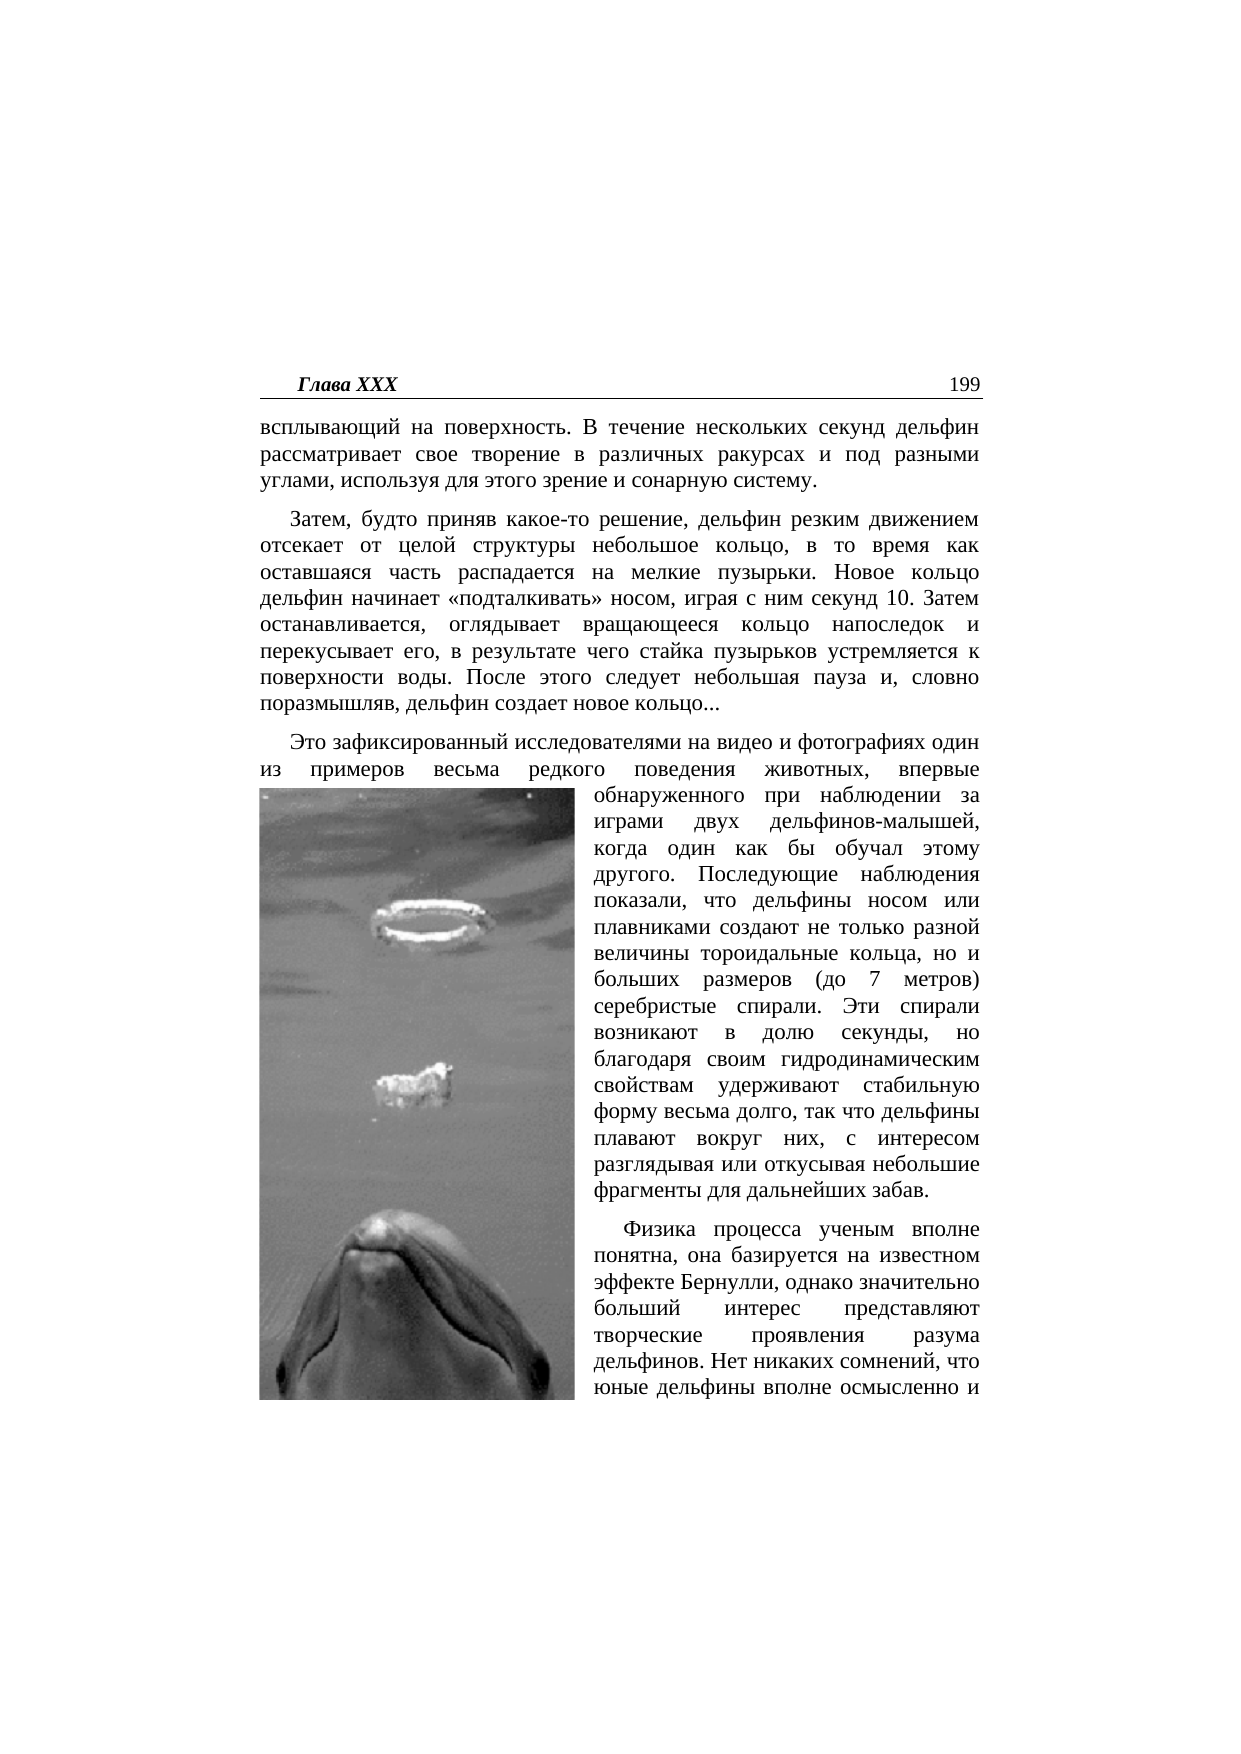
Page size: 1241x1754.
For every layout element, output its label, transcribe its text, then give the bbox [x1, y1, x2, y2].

picture [259, 788, 575, 1400]
text всплывающий на поверхность. В течение нескольких секунд дельфин рассматривает свое творение в различных ракурсах и под разными углами, используя для этого зрение и сонарную систему. [260, 413, 980, 492]
text Это зафиксированный исследователями на видео и фотографиях один из примеров весьма редкого поведения животных, впервые обнаруженного при наблюдении за играми двух дельфинов-малышей, когда один как бы обучал этому другого. Последующие наблюдения показали, что дельфины носом или плавниками создают не только разной величины тороидальные кольца, но и больших размеров (до 7 метров) серебристые спирали. Эти спирали возникают в долю секунды, но благодаря своим гидродинамическим свойствам удерживают стабильную форму весьма долго, так что дельфины плавают вокруг них, с интересом разглядывая или откусывая небольшие фрагменты для дальнейших забав. [260, 728, 980, 1203]
text Затем, будто приняв какое-то решение, дельфин резким движением отсекает от целой структуры небольшое кольцо, в то время как оставшаяся часть распадается на мелкие пузырьки. Новое кольцо дельфин начинает «подталкивать» носом, играя с ним секунд 10. Затем останавливается, оглядывает вращающееся кольцо напоследок и перекусывает его, в результате чего стайка пузырьков устремляется к поверхности воды. После этого следует небольшая пауза и, словно поразмышляв, дельфин создает новое кольцо... [260, 505, 980, 716]
text Физика процесса ученым вполне понятна, она базируется на известном эффекте Бернулли, однако значительно больший интерес представляют творческие проявления разума дельфинов. Нет никаких сомнений, что юные дельфины вполне осмысленно и [575, 1215, 980, 1400]
